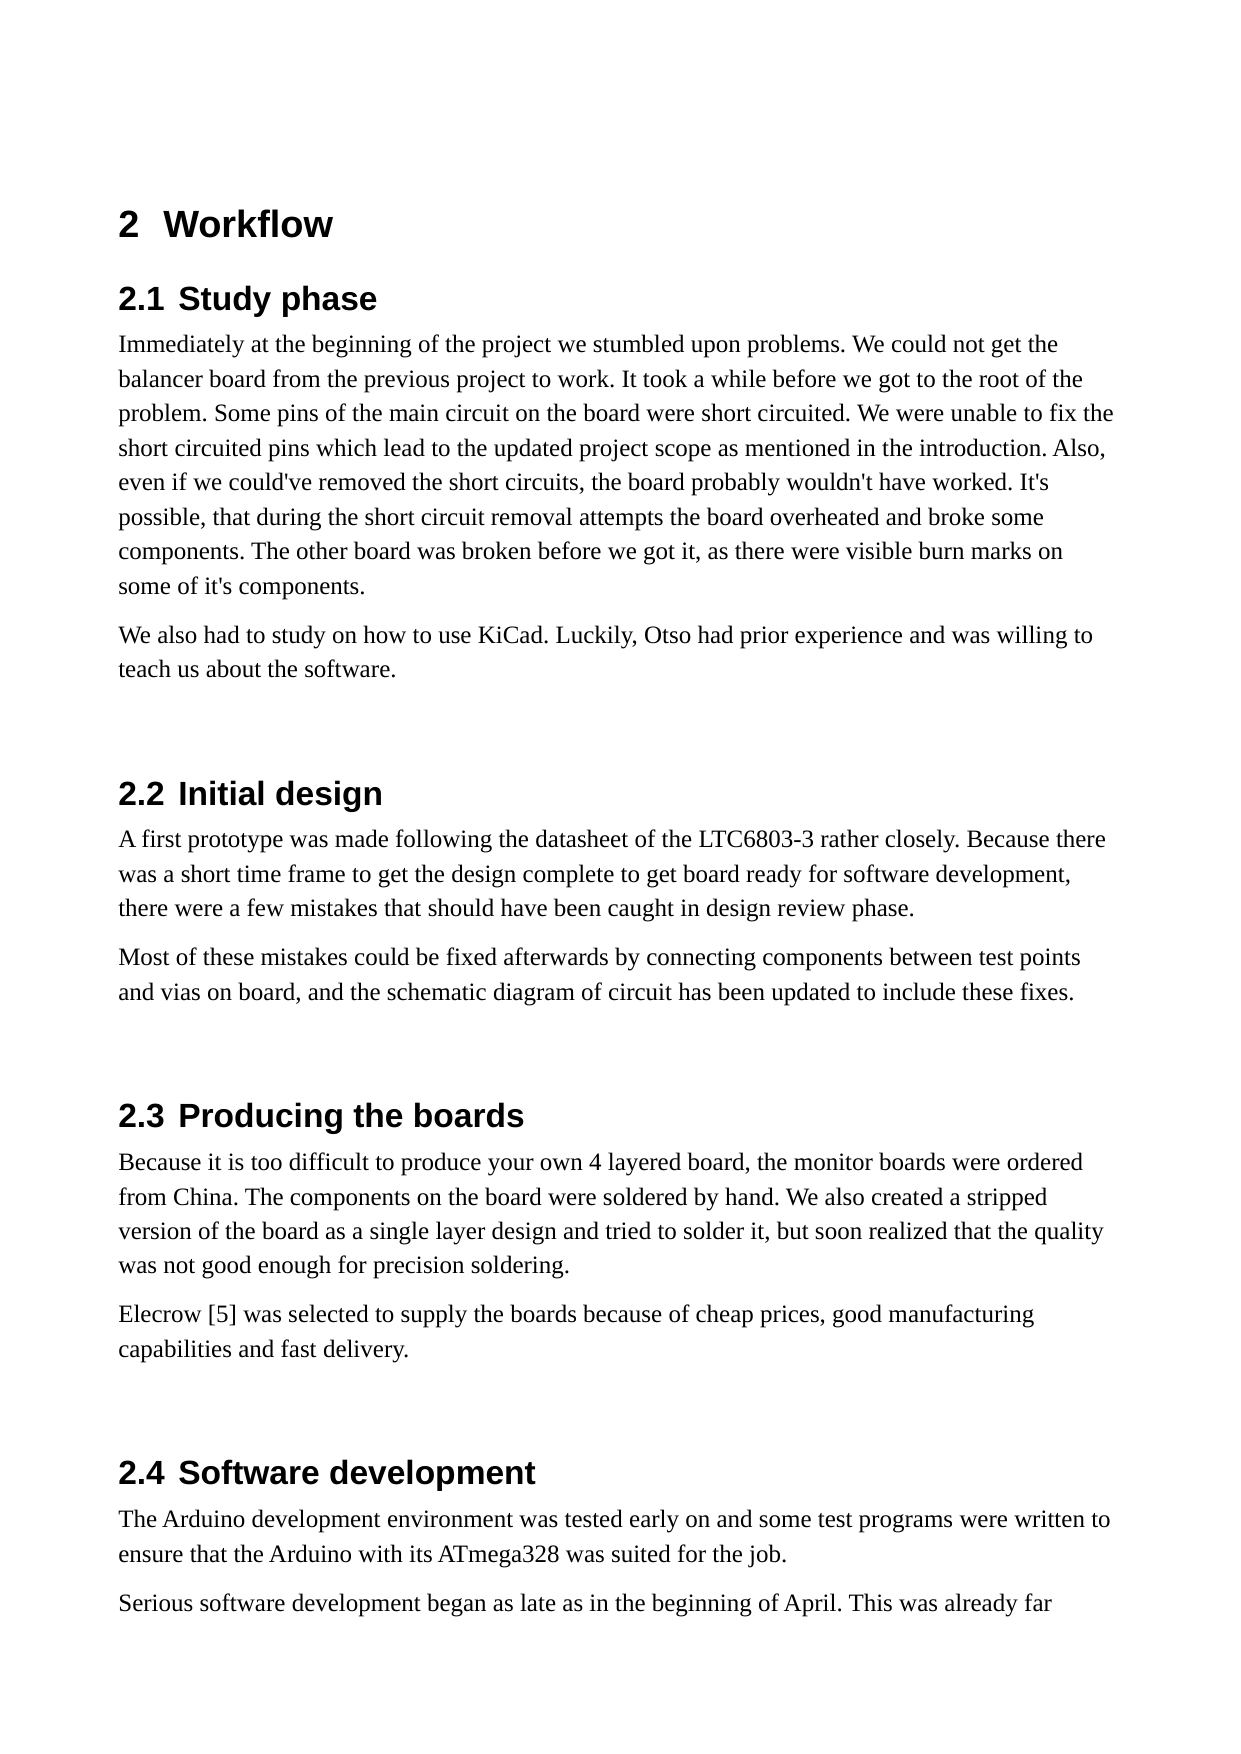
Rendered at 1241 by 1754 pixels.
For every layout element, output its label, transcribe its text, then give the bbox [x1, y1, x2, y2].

text Elecrow [5] was selected to supply the boards because of cheap prices, good manufacturing capabilities and fast delivery. [118, 1299, 1122, 1363]
text The Arduino development environment was tested early on and some test programs were written to ensure that the Arduino with its ATmega328 was suited for the job. [118, 1504, 1122, 1567]
subtitle 2.3 Producing the boards [118, 1096, 1122, 1134]
subtitle 2 Workflow [118, 201, 1122, 245]
text Serious software development began as late as in the beginning of April. This was already far [118, 1588, 1122, 1616]
subtitle 2.4 Software development [118, 1453, 1122, 1492]
text We also had to study on how to use KiCad. Luckily, Otso had prior experience and was willing to teach us about the software. [118, 620, 1122, 683]
text Most of these mistakes could be fixed afterwards by connecting components between test points and vias on board, and the schematic diagram of circuit has been updated to include these fixes. [118, 942, 1122, 1006]
text A first prototype was made following the datasheet of the LTC6803-3 rather closely. Because there was a short time frame to get the design complete to get board ready for software development, there were a few mistakes that should have been caught in design review phase. [118, 824, 1122, 922]
subtitle 2.2 Initial design [118, 773, 1122, 812]
text Because it is too difficult to produce your own 4 layered board, the monitor boards were ordered from China. The components on the board were soldered by hand. We also created a stripped version of the board as a single layer design and tried to solder it, but soon realized that the quality was not good enough for precision soldering. [118, 1147, 1122, 1279]
subtitle 2.1 Study phase [118, 278, 1122, 317]
text Immediately at the beginning of the project we stumbled upon problems. We could not get the balancer board from the previous project to work. It took a while before we got to the root of the problem. Some pins of the main circuit on the board were short circuited. We were unable to fix the short circuited pins which lead to the updated project scope as mentioned in the introduction. Also, even if we could've removed the short circuits, the board probably wouldn't have worked. It's possible, that during the short circuit removal attempts the board overheated and broke some components. The other board was broken before we got it, as there were visible burn marks on some of it's components. [118, 329, 1122, 599]
